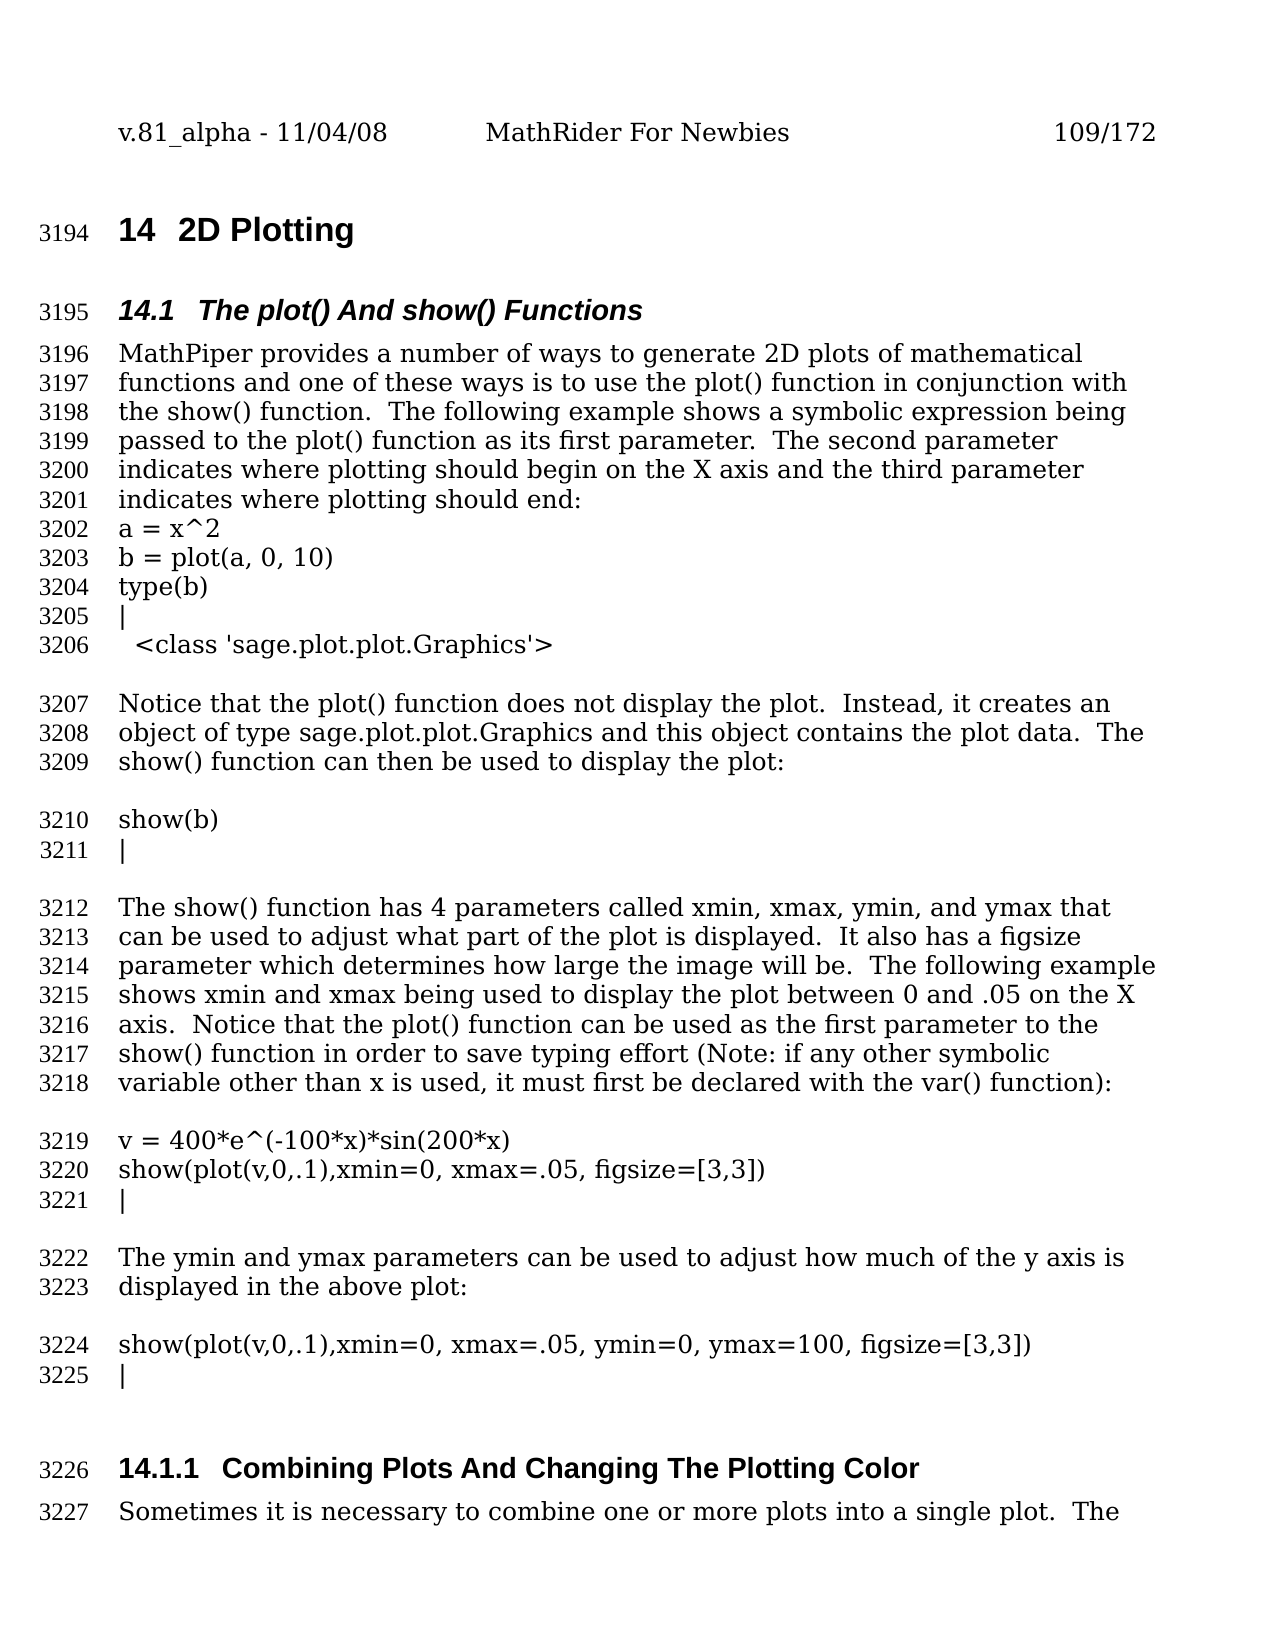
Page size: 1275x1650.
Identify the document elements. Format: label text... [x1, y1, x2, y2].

text Sometimes it is necessary to combine one or more plots into a single plot. The [118, 1497, 1157, 1526]
text show(b) [118, 806, 1157, 835]
text The ymin and ymax parameters can be used to adjust how much of the y axis is displayed in the above plot: [118, 1243, 1157, 1301]
subtitle 2D Plotting [118, 210, 1157, 248]
text b = plot(a, 0, 10) [118, 543, 1157, 572]
text | [118, 1360, 1157, 1389]
text | [118, 835, 1157, 864]
text | [118, 1185, 1157, 1214]
text Notice that the plot() function does not display the plot. Instead, it creates an object of type sage.plot.plot.Graphics and this object contains the plot data. The show() function can then be used to display the plot: [118, 689, 1157, 776]
text v = 400*e^(-100*x)*sin(200*x) [118, 1126, 1157, 1156]
text type(b) [118, 572, 1157, 601]
text show(plot(v,0,.1),xmin=0, xmax=.05, figsize=[3,3]) [118, 1156, 1157, 1185]
text <class 'sage.plot.plot.Graphics'> [118, 631, 1157, 660]
text show(plot(v,0,.1),xmin=0, xmax=.05, ymin=0, ymax=100, figsize=[3,3]) [118, 1331, 1157, 1360]
text The show() function has 4 parameters called xmin, xmax, ymin, and ymax that can be used to adjust what part of the plot is displayed. It also has a figsize parameter which determines how large the image will be. The following example shows xmin and xmax being used to display the plot between 0 and .05 on the X axis. Notice that the plot() function can be used as the first parameter to the show() function in order to save typing effort (Note: if any other symbolic variable other than x is used, it must first be declared with the var() function): [118, 893, 1157, 1097]
subtitle Combining Plots And Changing The Plotting Color [118, 1451, 1157, 1485]
text a = x^2 [118, 514, 1157, 543]
subtitle The plot() And show() Functions [118, 293, 1157, 327]
text | [118, 601, 1157, 631]
text MathPiper provides a number of ways to generate 2D plots of mathematical functions and one of these ways is to use the plot() function in conjunction with the show() function. The following example shows a symbolic expression being passed to the plot() function as its first parameter. The second parameter indicates where plotting should begin on the X axis and the third parameter indicates where plotting should end: [118, 339, 1157, 514]
